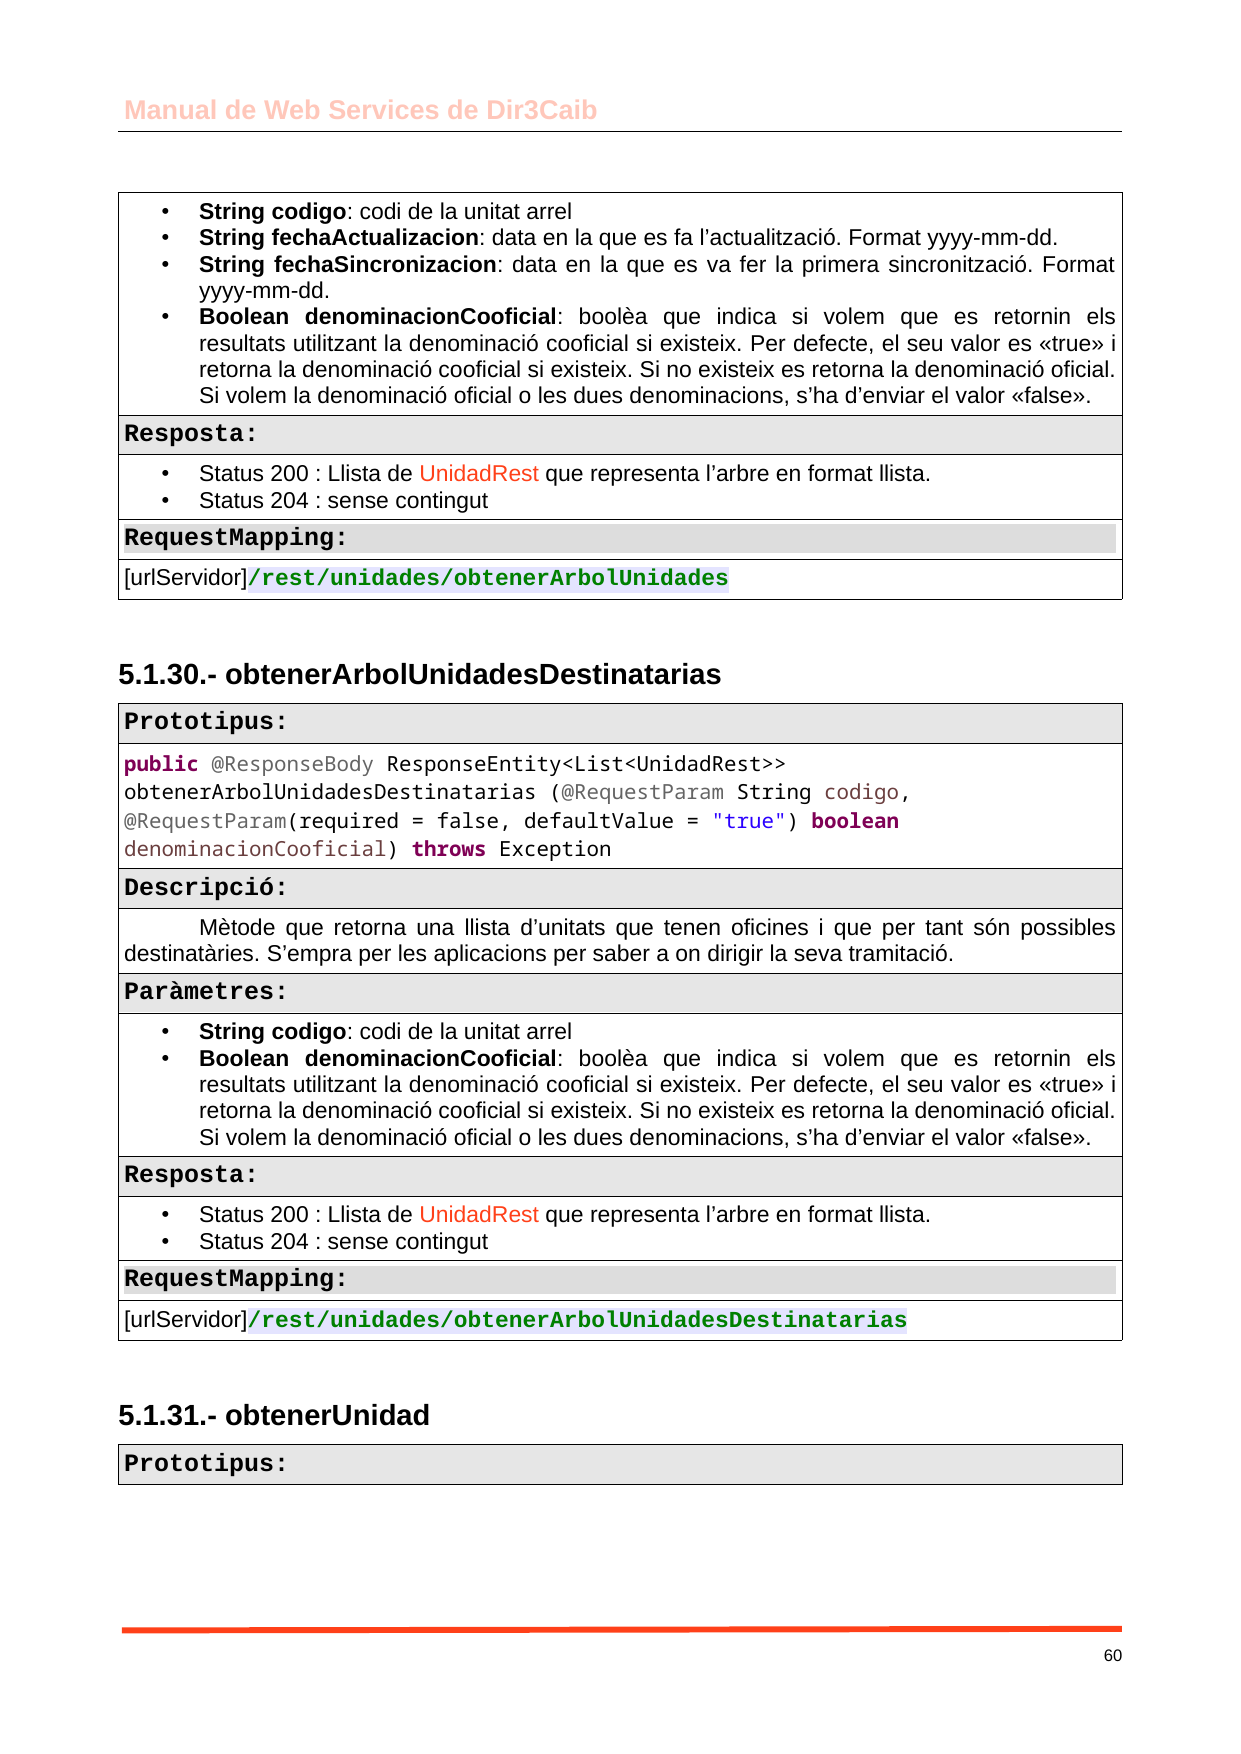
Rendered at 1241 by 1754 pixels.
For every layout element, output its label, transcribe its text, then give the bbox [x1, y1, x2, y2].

table_cell Mètode que retorna una llista d’unitats que tenen oficines i que per tant són possibles destinatàries. S’empra per les aplicacions per saber a on dirigir la seva tramitació. [119, 909, 1122, 972]
table_header Prototipus: [119, 704, 1122, 743]
table_cell String codigo: codi de la unitat arrel String fechaActualizacion: data en la que es fa l’actualització. Format yyyy-mm-dd. String fechaSincronizacion: data en la que es va fer la primera sincronització. Format yyyy-mm-dd. Boolean denominacionCooficial: boolèa que indica si volem que es retornin els resultats utilitzant la denominació cooficial si existeix. Per defecte, el seu valor es «true» i retorna la denominació cooficial si existeix. Si no existeix es retorna la denominació oficial. Si volem la denominació oficial o les dues denominacions, s’ha d’enviar el valor «false». [119, 193, 1122, 414]
table_cell RequestMapping: [119, 520, 1122, 558]
table_cell RequestMapping: [119, 1261, 1122, 1300]
table_cell [urlServidor]/rest/unidades/obtenerArbolUnidades [119, 560, 1122, 598]
subtitle obtenerUnidad [118, 1398, 1122, 1432]
table_cell [urlServidor]/rest/unidades/obtenerArbolUnidadesDestinatarias [119, 1301, 1122, 1340]
table_cell Paràmetres: [119, 974, 1122, 1012]
table_cell String codigo: codi de la unitat arrel Boolean denominacionCooficial: boolèa que indica si volem que es retornin els resultats utilitzant la denominació cooficial si existeix. Per defecte, el seu valor es «true» i retorna la denominació cooficial si existeix. Si no existeix es retorna la denominació oficial. Si volem la denominació oficial o les dues denominacions, s’ha d’enviar el valor «false». [119, 1014, 1122, 1156]
table_cell Resposta: [119, 416, 1122, 454]
table_header Prototipus: [119, 1445, 1122, 1484]
subtitle obtenerArbolUnidadesDestinatarias [118, 657, 1122, 691]
table_cell public @ResponseBody ResponseEntity<List<UnidadRest>> obtenerArbolUnidadesDestinatarias (@RequestParam String codigo, @RequestParam(required = false, defaultValue = "true") boolean denominacionCooficial) throws Exception [119, 744, 1122, 868]
table_cell Resposta: [119, 1157, 1122, 1196]
table_cell Descripció: [119, 869, 1122, 908]
table_cell Status 200 : Llista de UnidadRest que representa l’arbre en format llista. Status 204 : sense contingut [119, 455, 1122, 519]
table_cell Status 200 : Llista de UnidadRest que representa l’arbre en format llista. Status 204 : sense contingut [119, 1197, 1122, 1260]
